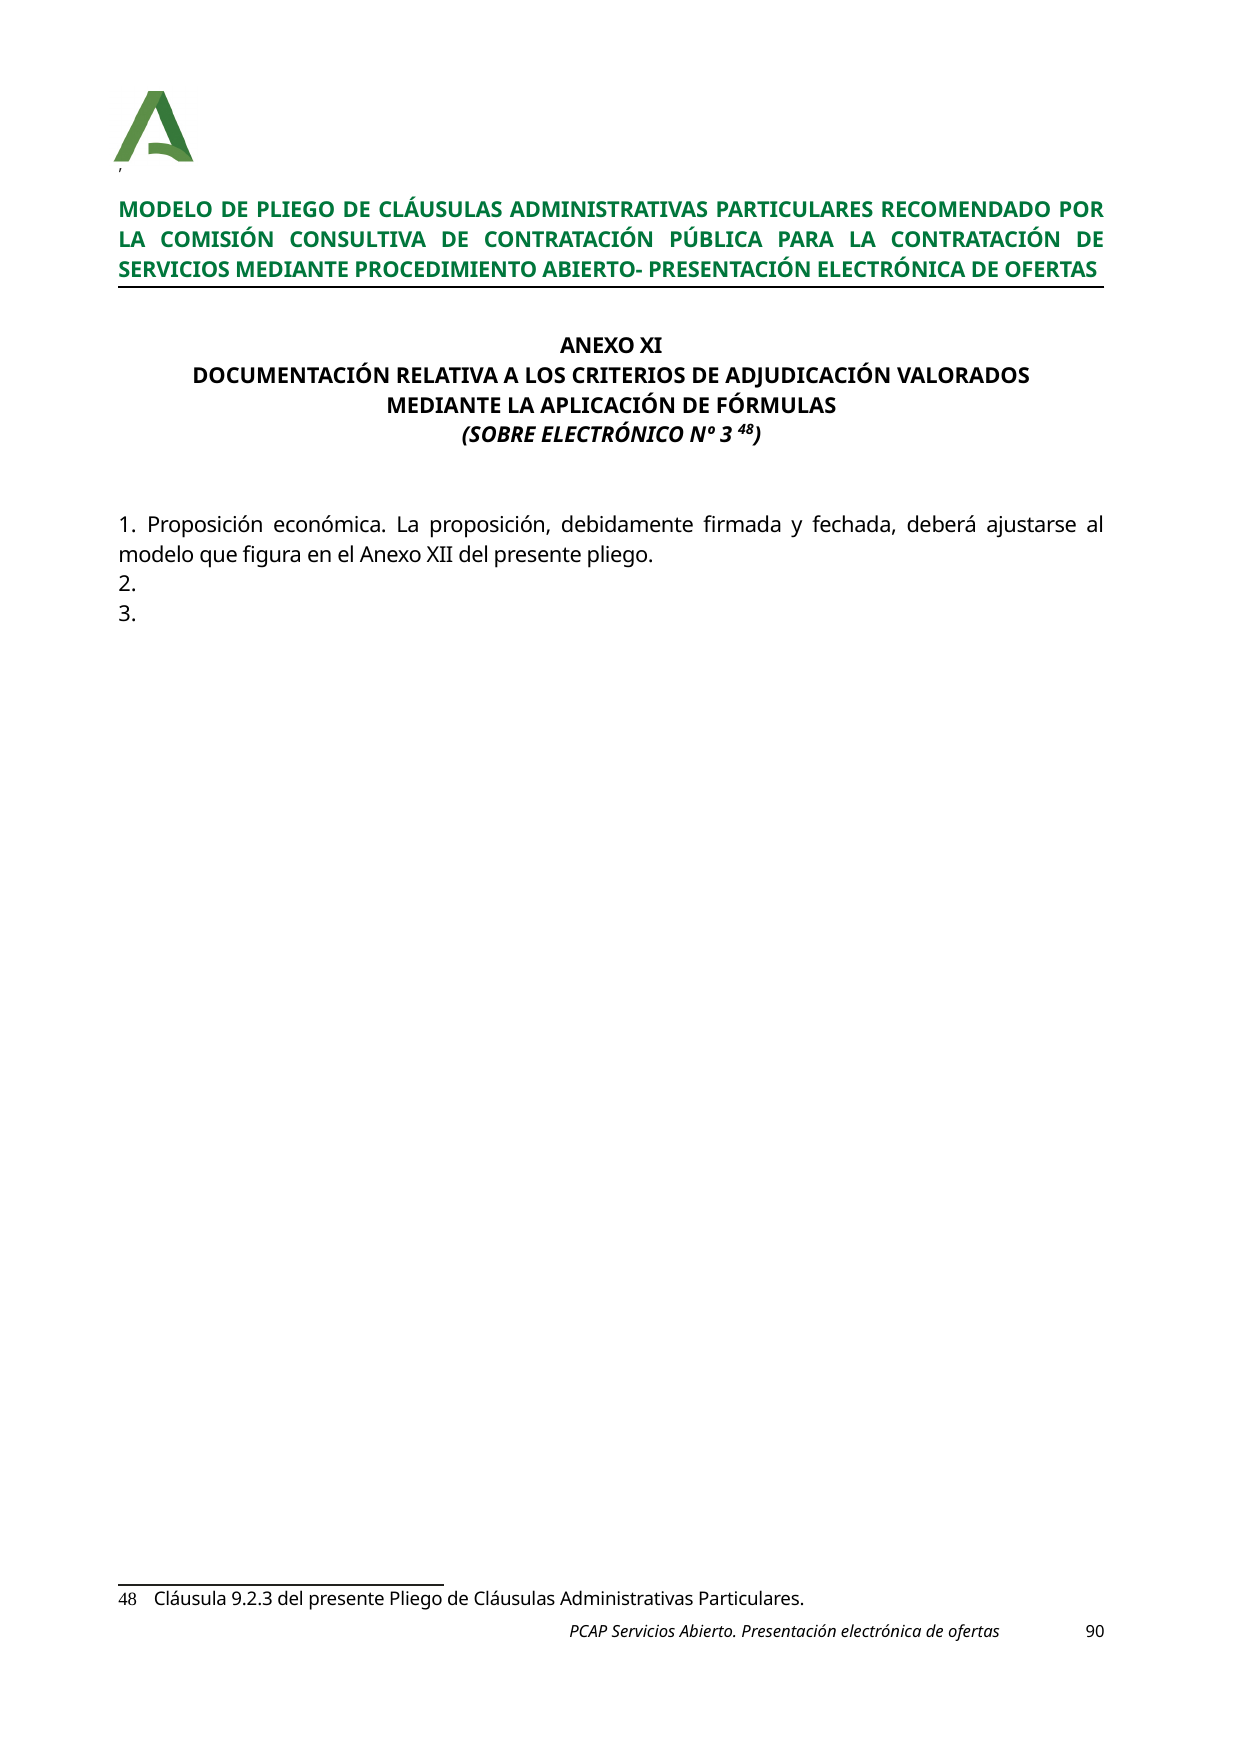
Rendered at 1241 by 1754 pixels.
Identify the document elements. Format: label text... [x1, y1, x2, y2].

text 3. [118, 598, 1104, 628]
text MODELO DE PLIEGO DE CLÁUSULAS ADMINISTRATIVAS PARTICULARES RECOMENDADO POR LA COMISIÓN CONSULTIVA DE CONTRATACIÓN PÚBLICA PARA LA CONTRATACIÓN DE SERVICIOS MEDIANTE PROCEDIMIENTO ABIERTO- PRESENTACIÓN ELECTRÓNICA DE OFERTAS [118, 194, 1104, 286]
text DOCUMENTACIÓN RELATIVA A LOS CRITERIOS DE ADJUDICACIÓN VALORADOS [118, 360, 1104, 390]
picture [109, 86, 198, 166]
text (SOBRE ELECTRÓNICO Nº 3 ) [118, 419, 1104, 449]
text 1. Proposición económica. La proposición, debidamente firmada y fechada, deberá ajustarse al modelo que figura en el Anexo XII del presente pliego. [118, 509, 1104, 568]
text 2. [118, 568, 1104, 598]
text Cláusula 9.2.3 del presente Pliego de Cláusulas Administrativas Particulares. [118, 1585, 1104, 1611]
text MEDIANTE LA APLICACIÓN DE FÓRMULAS [118, 390, 1104, 419]
text ANEXO XI [118, 330, 1104, 360]
